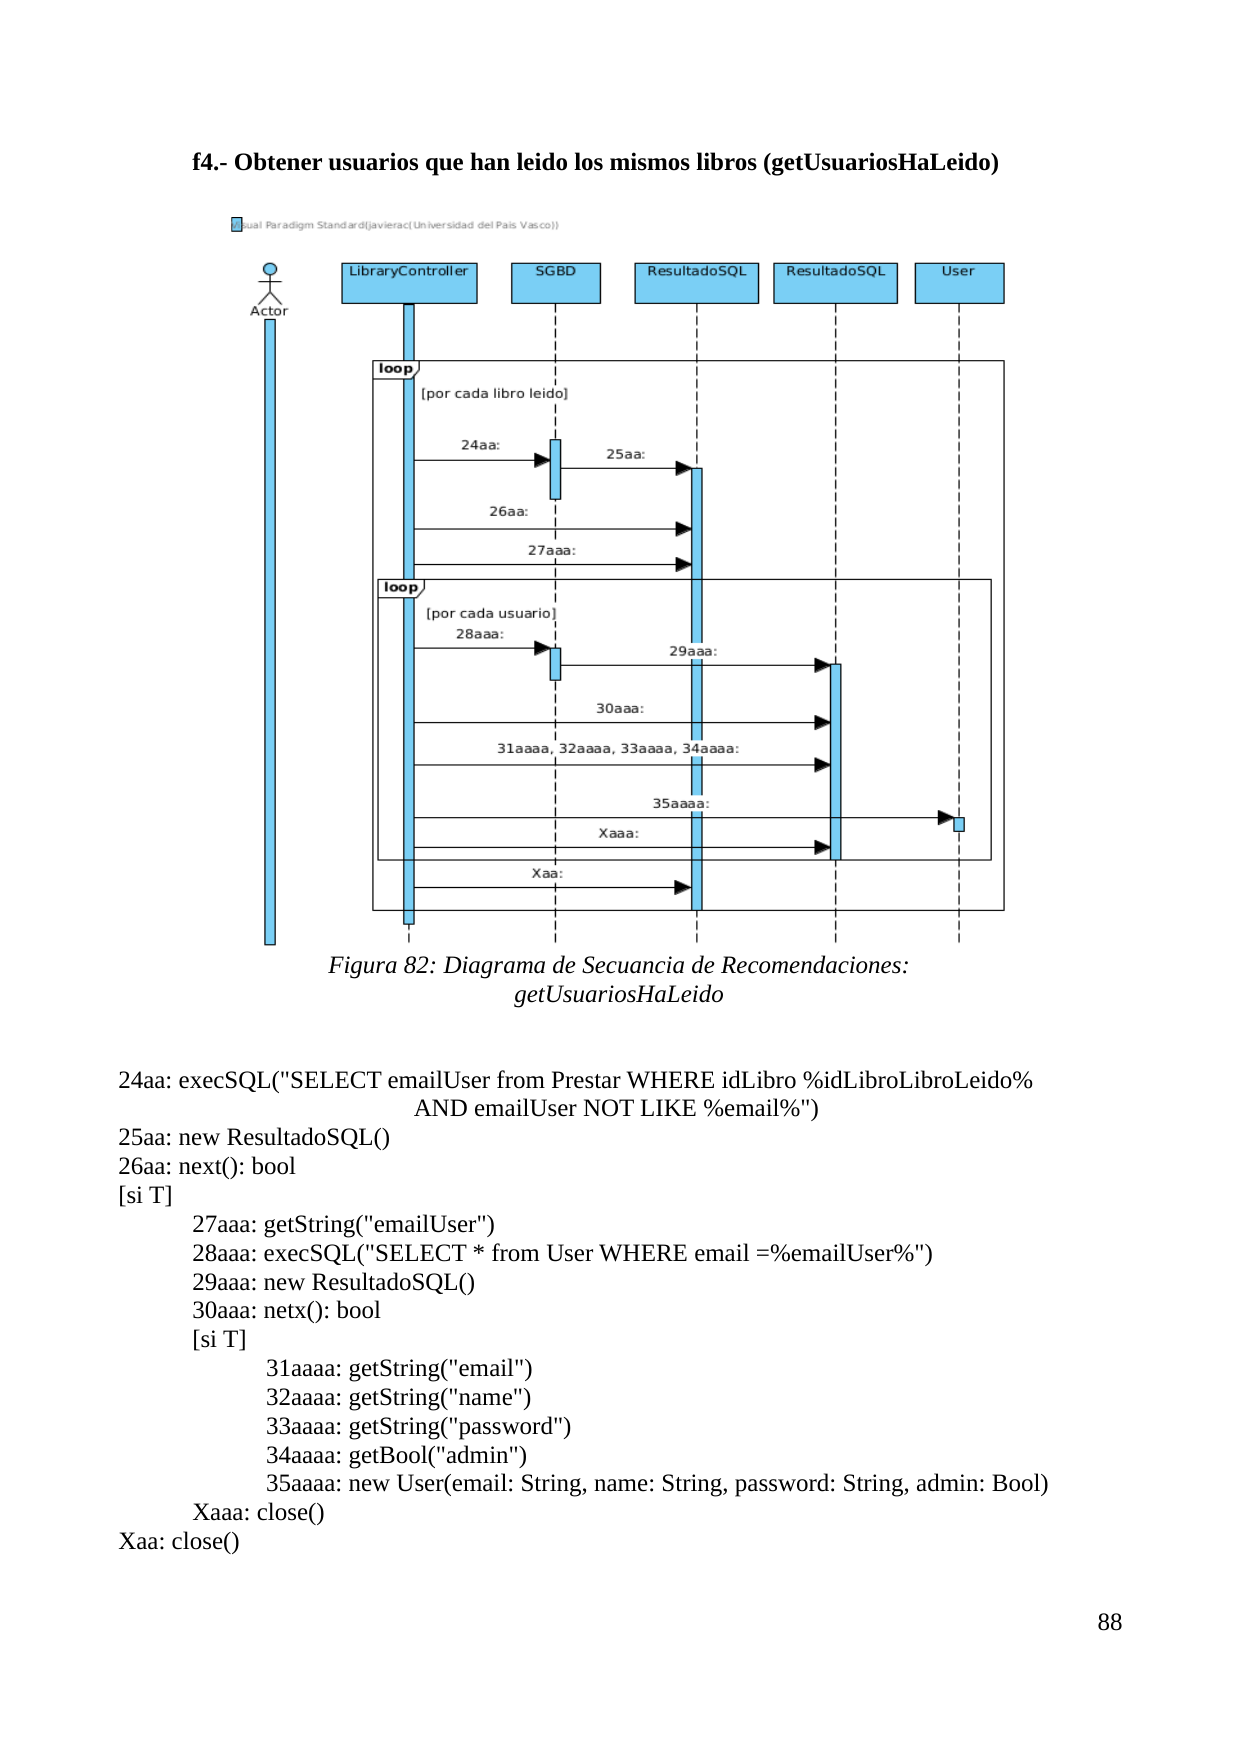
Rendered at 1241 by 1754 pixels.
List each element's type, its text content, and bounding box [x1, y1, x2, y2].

subtitle f4.- Obtener usuarios que han leido los mismos libros (getUsuariosHaLeido) [118, 147, 1122, 176]
text Figura 82: Diagrama de Secuancia de Recomendaciones: getUsuariosHaLeido [231, 950, 1009, 1007]
subtitle 24aa: execSQL("SELECT emailUser from Prestar WHERE idLibro %idLibroLibroLeido% AND emailUser NOT LIKE %email%") [118, 1065, 1122, 1123]
subtitle 30aaa: netx(): bool [118, 1296, 1122, 1324]
subtitle 35aaaa: new User(email: String, name: String, password: String, admin: Bool) [118, 1469, 1122, 1498]
subtitle 28aaa: execSQL("SELECT * from User WHERE email =%emailUser%") [118, 1238, 1122, 1267]
subtitle 33aaaa: getString("password") [118, 1411, 1122, 1440]
subtitle [si T] [118, 1180, 1122, 1209]
subtitle 32aaaa: getString("name") [118, 1382, 1122, 1411]
subtitle 31aaaa: getString("email") [118, 1353, 1122, 1382]
subtitle Xaaa: close() [118, 1498, 1122, 1527]
picture [231, 217, 1009, 950]
subtitle 29aaa: new ResultadoSQL() [118, 1267, 1122, 1296]
subtitle [si T] [118, 1325, 1122, 1353]
subtitle 27aaa: getString("emailUser") [118, 1209, 1122, 1238]
subtitle Xaa: close() [118, 1527, 1122, 1555]
subtitle 26aa: next(): bool [118, 1152, 1122, 1180]
subtitle 34aaaa: getBool("admin") [118, 1440, 1122, 1469]
subtitle 25aa: new ResultadoSQL() [118, 1123, 1122, 1151]
